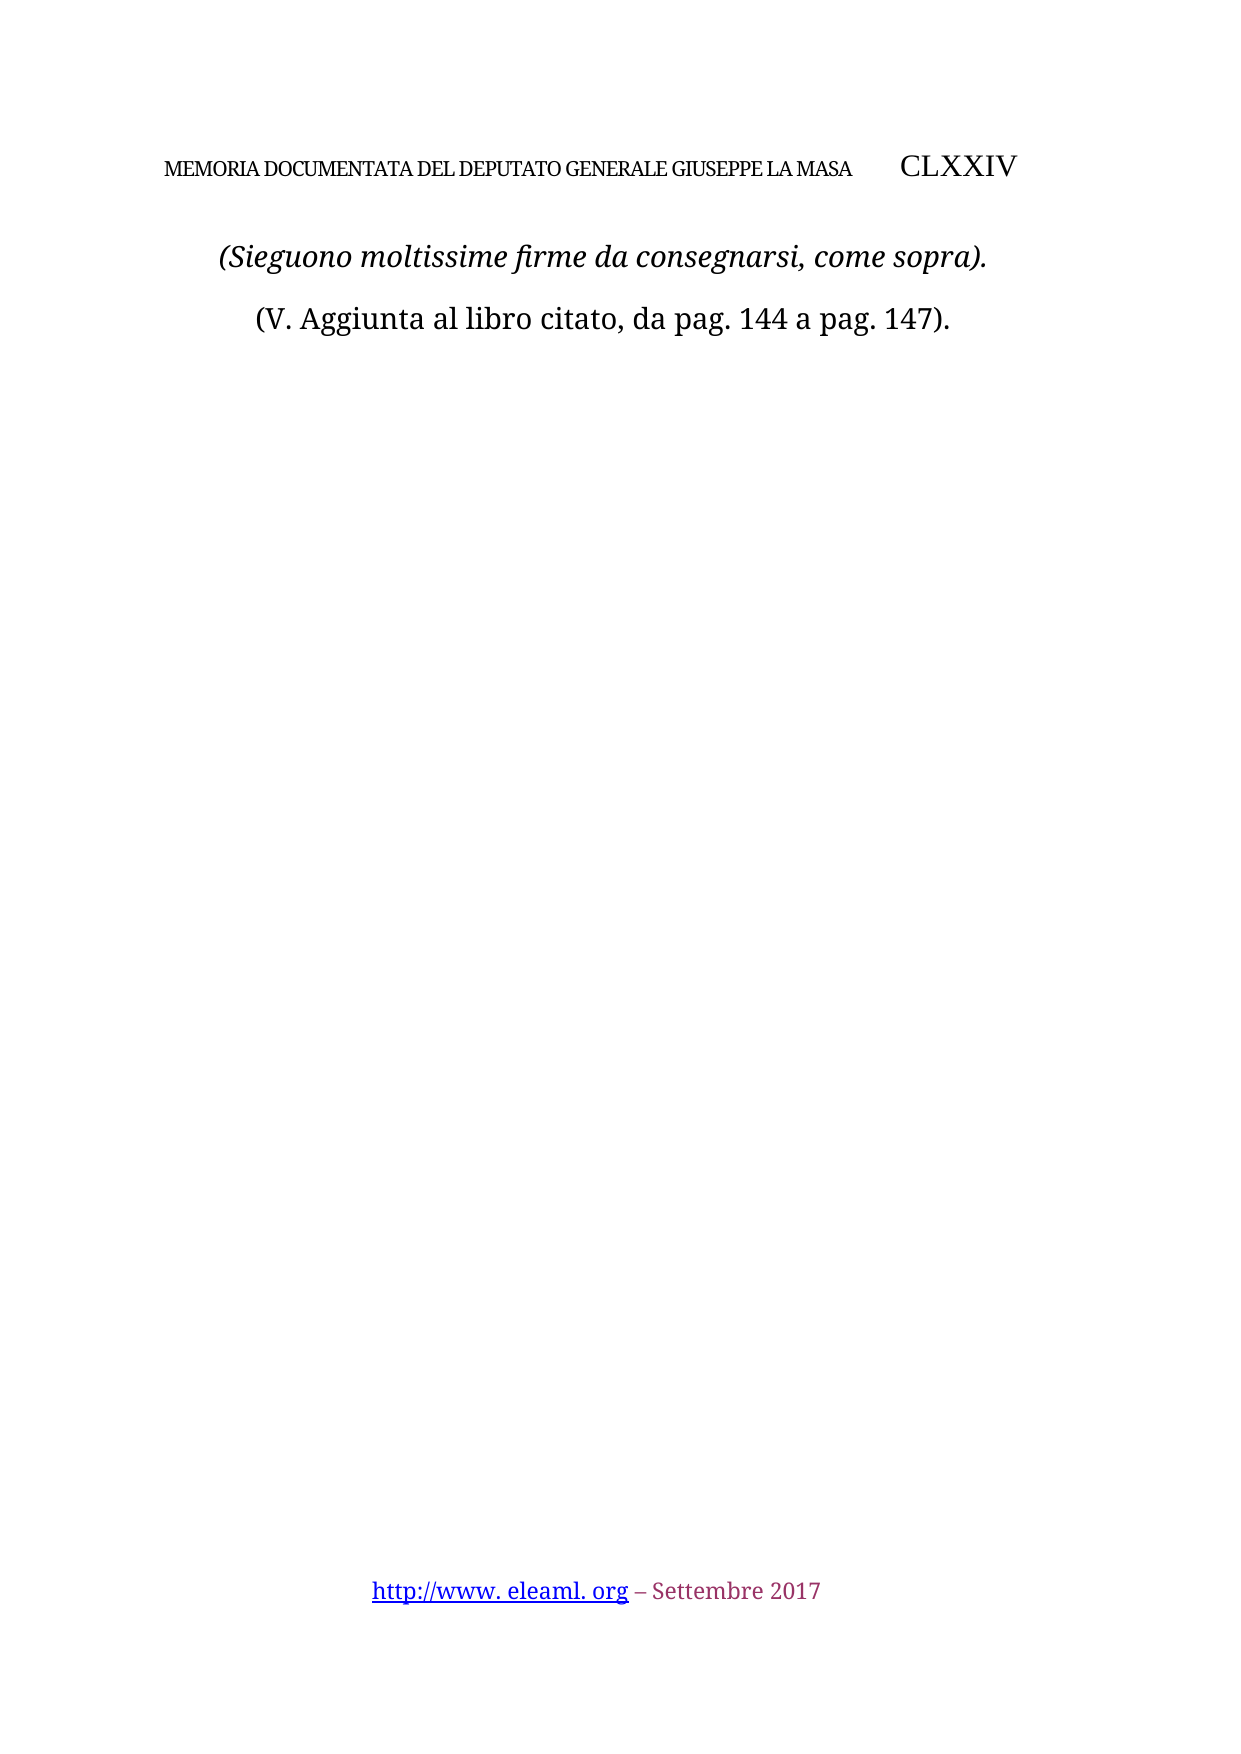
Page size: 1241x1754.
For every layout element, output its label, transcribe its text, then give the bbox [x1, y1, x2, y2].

text (V. Aggiunta al libro citato, da pag. 144 a pag. 147). [148, 298, 1033, 338]
text (Sieguono moltissime firme da consegnarsi, come sopra). [148, 236, 1033, 276]
